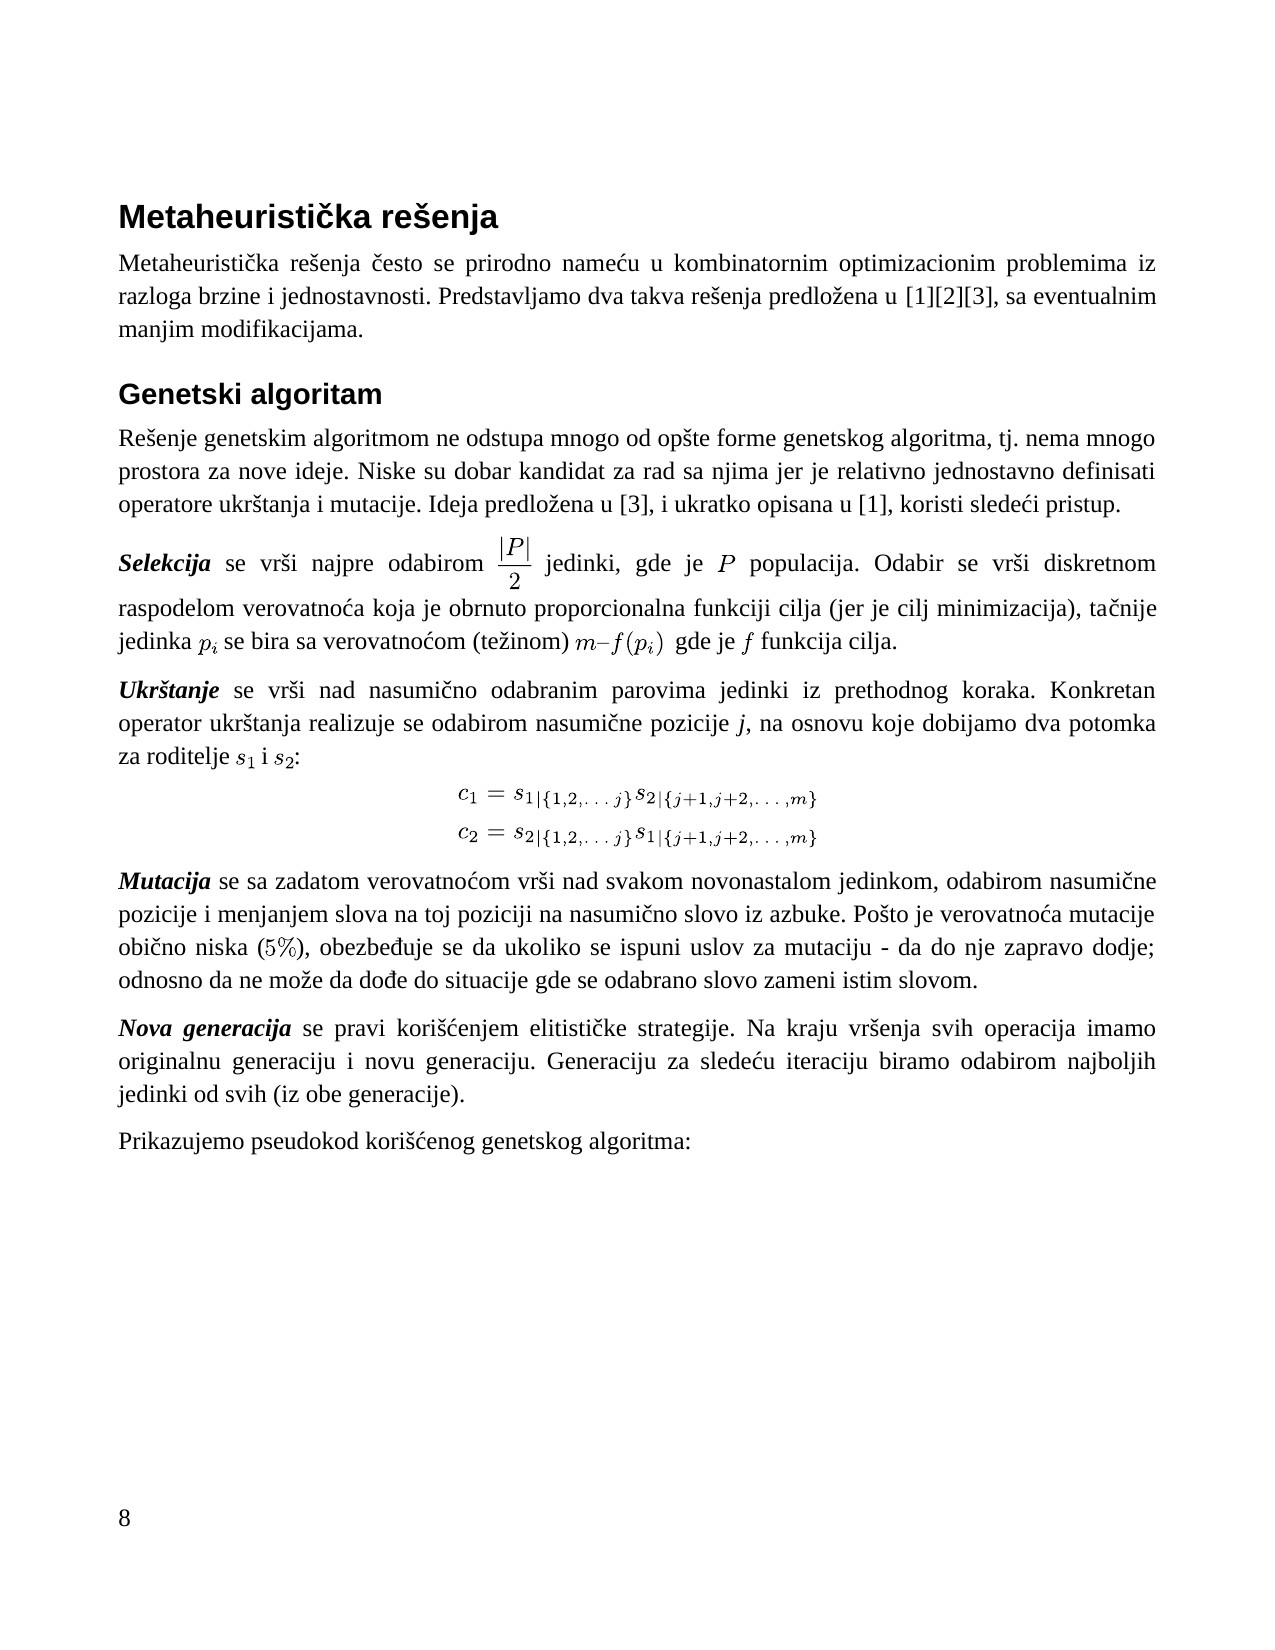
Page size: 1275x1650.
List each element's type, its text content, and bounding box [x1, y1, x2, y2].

text Mutacija se sa zadatom verovatnoćom vrši nad svakom novonastalom jedinkom, odabirom nasumične pozicije i menjanjem slova na toj poziciji na nasumično slovo iz azbuke. Pošto je verovatnoća mutacije obično niska (), obezbeđuje se da ukoliko se ispuni uslov za mutaciju - da do nje zapravo dodje; odnosno da ne može da dođe do situacije gde se odabrano slovo zameni istim slovom. [118, 866, 1157, 994]
text Prikazujemo pseudokod korišćenog genetskog algoritma: [118, 1126, 1157, 1155]
text Selekcija se vrši najpre odabirom jedinki, gde je populacija. Odabir se vrši diskretnom raspodelom verovatnoća koja je obrnuto proporcionalna funkciji cilja (jer je cilj minimizacija), tačnije jedinka se bira sa verovatnoćom (težinom) gde je funkcija cilja. [118, 536, 1157, 656]
subtitle Genetski algoritam [118, 377, 1157, 410]
subtitle Metaheuristička rešenja [118, 197, 1157, 236]
text Metaheuristička rešenja često se prirodno nameću u kombinatornim optimizacionim problemima iz razloga brzine i jednostavnosti. Predstavljamo dva takva rešenja predložena u [1][2][3], sa eventualnim manjim modifikacijama. [118, 248, 1157, 343]
text Nova generacija se pravi korišćenjem elitističke strategije. Na kraju vršenja svih operacija imamo originalnu generaciju i novu generaciju. Generaciju za sledeću iteraciju biramo odabirom najboljih jedinki od svih (iz obe generacije). [118, 1013, 1157, 1108]
text Ukrštanje se vrši nad nasumično odabranim parovima jedinki iz prethodnog koraka. Konkretan operator ukrštanja realizuje se odabirom nasumične pozicije j, na osnovu koje dobijamo dva potomka za roditelje i : [118, 675, 1157, 770]
text Rešenje genetskim algoritmom ne odstupa mnogo od opšte forme genetskog algoritma, tj. nema mnogo prostora za nove ideje. Niske su dobar kandidat za rad sa njima jer je relativno jednostavno definisati operatore ukrštanja i mutacije. Ideja predložena u [3], i ukratko opisana u [1], koristi sledeći pristup. [118, 423, 1157, 518]
